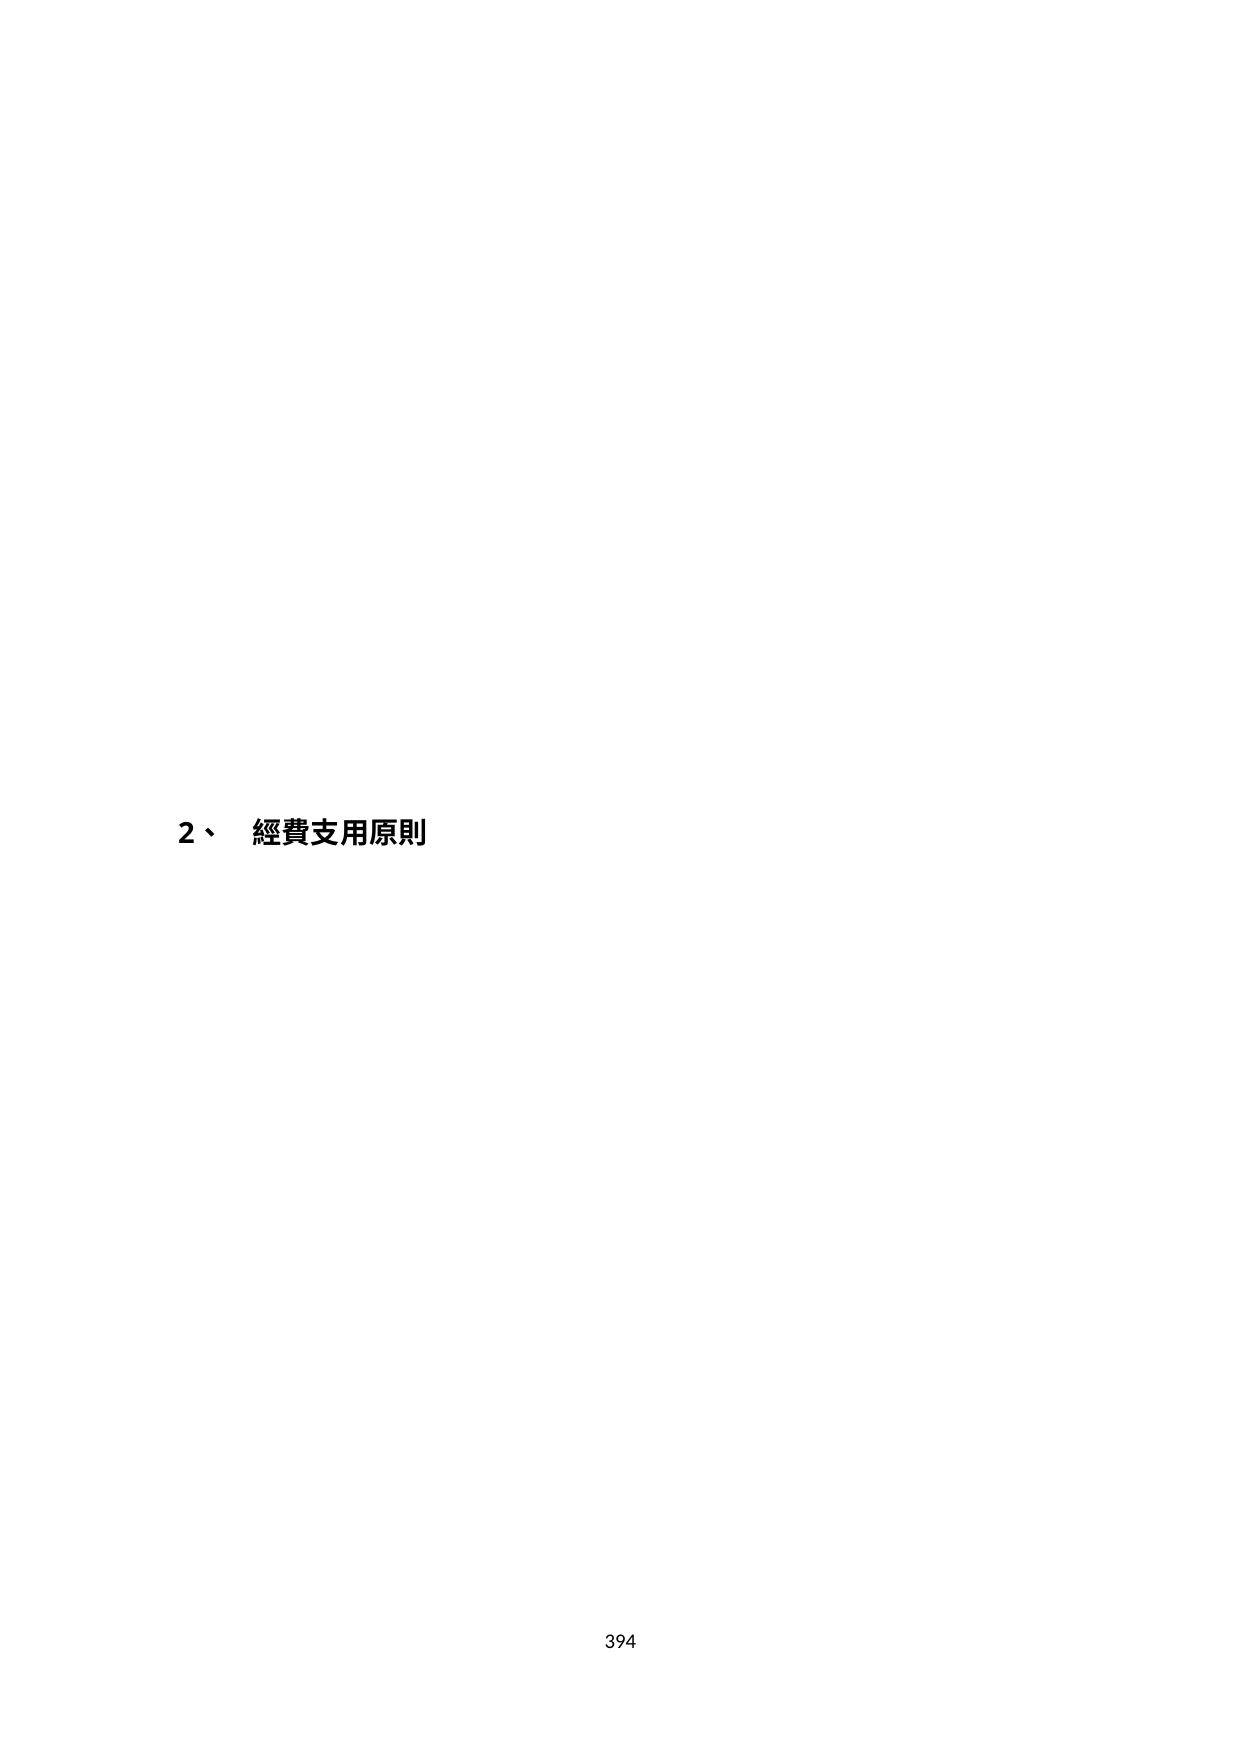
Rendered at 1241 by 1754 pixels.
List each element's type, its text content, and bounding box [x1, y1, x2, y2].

list 經費支用原則 [177, 789, 1063, 852]
